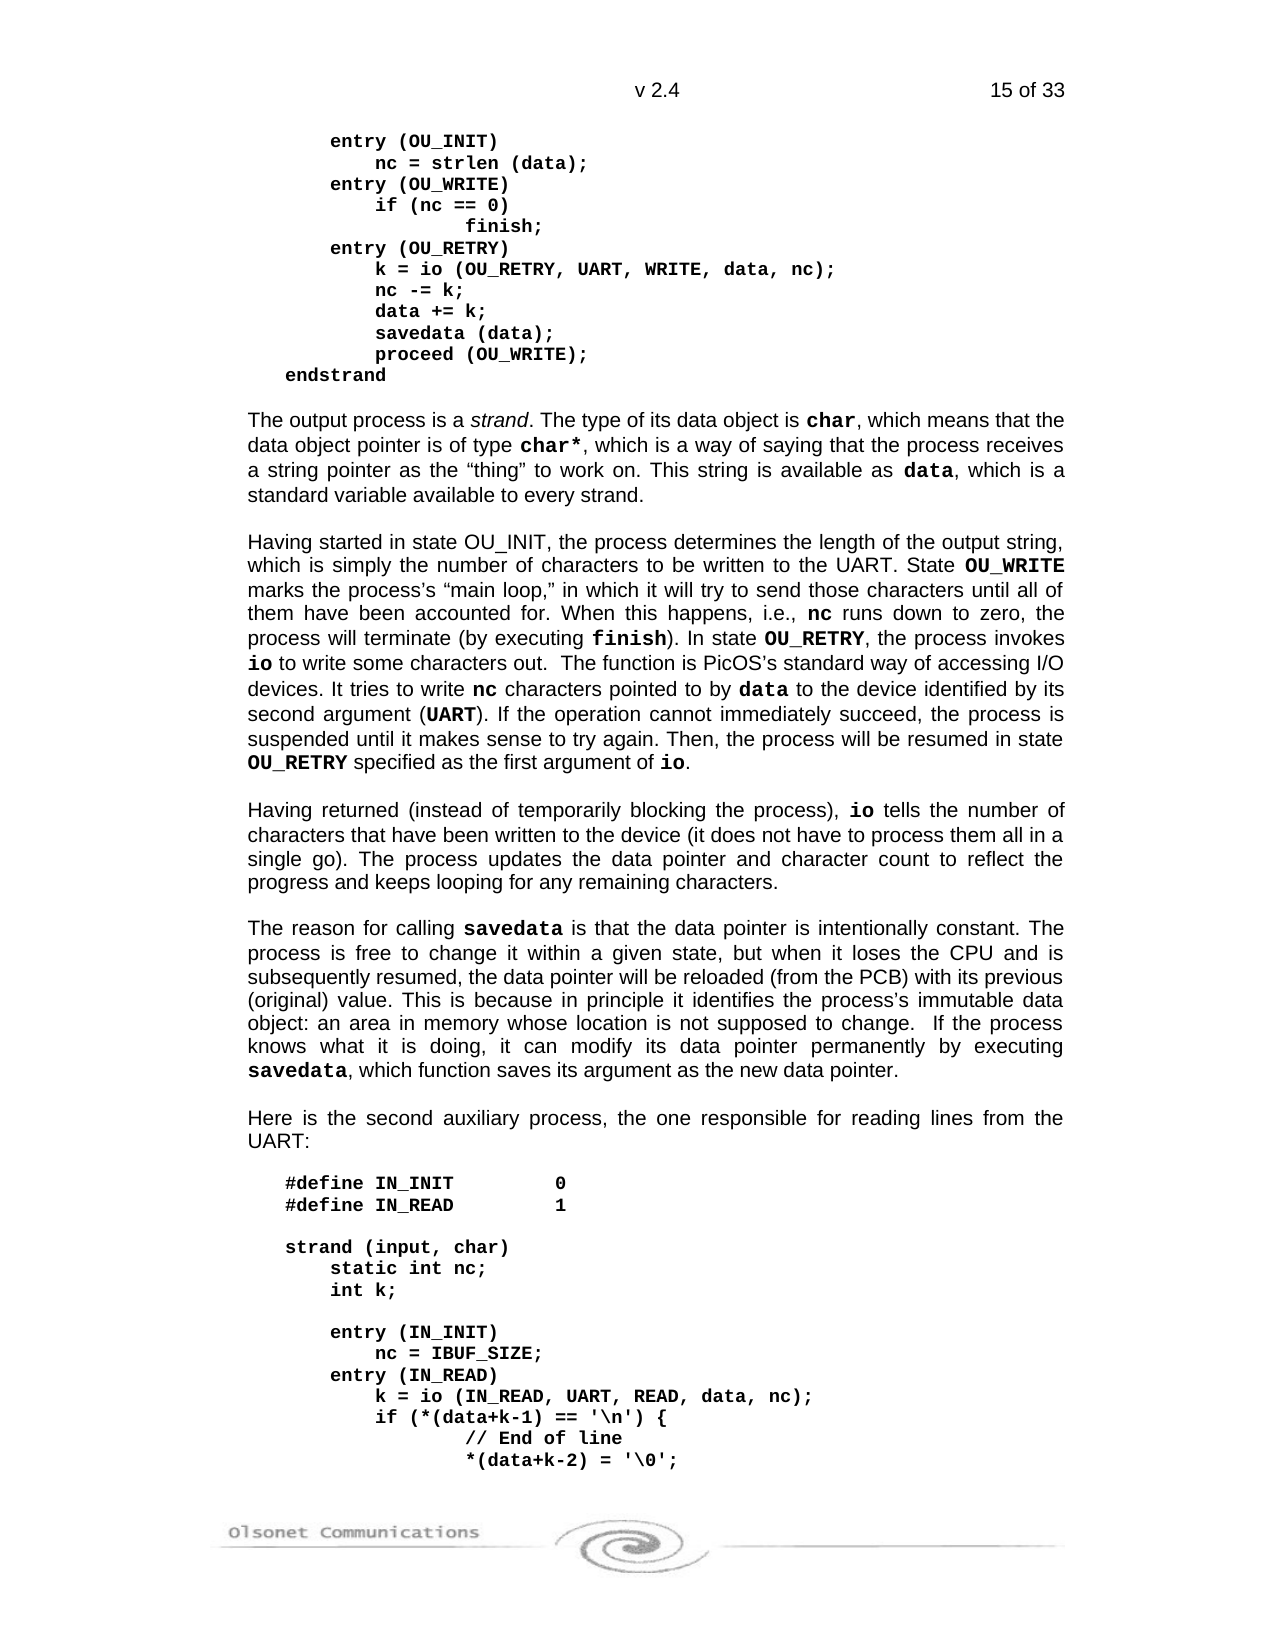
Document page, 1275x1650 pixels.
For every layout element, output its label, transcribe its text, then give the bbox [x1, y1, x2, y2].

text The output process is a strand. The type of its data object is char, which means that the data object pointer is of type char*, which is a way of saying that the process receives a string pointer as the “thing” to work on. This string is available as data, which is a standard variable available to every strand. [247, 408, 1065, 507]
text *(data+k-2) = '\0'; [285, 1450, 1065, 1472]
text endstrand [285, 366, 1065, 387]
text if (nc == 0) [285, 196, 1065, 217]
text int k; [285, 1280, 1065, 1302]
text #define IN_INIT 0 [285, 1174, 1065, 1195]
text strand (input, char) [285, 1238, 1065, 1259]
text entry (IN_READ) [285, 1365, 1065, 1387]
text static int nc; [285, 1259, 1065, 1280]
text nc -= k; [285, 281, 1065, 302]
text nc = strlen (data); [285, 153, 1065, 175]
text data += k; [285, 302, 1065, 323]
text Having returned (instead of temporarily blocking the process), io tells the number of characters that have been written to the device (it does not have to process them all in a single go). The process updates the data pointer and character count to reflect the progress and keeps looping for any remaining characters. [247, 799, 1065, 894]
text // End of line [285, 1429, 1065, 1450]
text savedata (data); [285, 323, 1065, 345]
text k = io (OU_RETRY, UART, WRITE, data, nc); [285, 260, 1065, 281]
text entry (OU_INIT) [285, 132, 1065, 153]
text entry (IN_INIT) [285, 1323, 1065, 1344]
text The reason for calling savedata is that the data pointer is intentionally constant. The process is free to change it within a given state, but when it loses the CPU and is subsequently resumed, the data pointer will be reloaded (from the PCB) with its previous (original) value. This is because in principle it identifies the process’s immutable data object: an area in memory whose location is not supposed to change. If the process knows what it is doing, it can modify its data pointer permanently by executing savedata, which function saves its argument as the new data pointer. [247, 917, 1065, 1083]
text k = io (IN_READ, UART, READ, data, nc); [285, 1387, 1065, 1408]
picture [210, 1504, 1065, 1596]
text #define IN_READ 1 [285, 1195, 1065, 1217]
text if (*(data+k-1) == '\n') { [285, 1408, 1065, 1429]
text entry (OU_WRITE) [285, 175, 1065, 196]
text Here is the second auxiliary process, the one responsible for reading lines from the UART: [247, 1106, 1065, 1153]
text entry (OU_RETRY) [285, 238, 1065, 260]
text finish; [285, 217, 1065, 238]
text proceed (OU_WRITE); [285, 345, 1065, 366]
text nc = IBUF_SIZE; [285, 1344, 1065, 1365]
text Having started in state OU_INIT, the process determines the length of the output string, which is simply the number of characters to be written to the UART. State OU_WRITE marks the process’s “main loop,” in which it will try to send those characters until all of them have been accounted for. When this happens, i.e., nc runs down to zero, the process will terminate (by executing finish). In state OU_RETRY, the process invokes io to write some characters out. The function is PicOS’s standard way of accessing I/O devices. It tries to write nc characters pointed to by data to the device identified by its second argument (UART). If the operation cannot immediately succeed, the process is suspended until it makes sense to try again. Then, the process will be resumed in state OU_RETRY specified as the first argument of io. [247, 530, 1065, 776]
